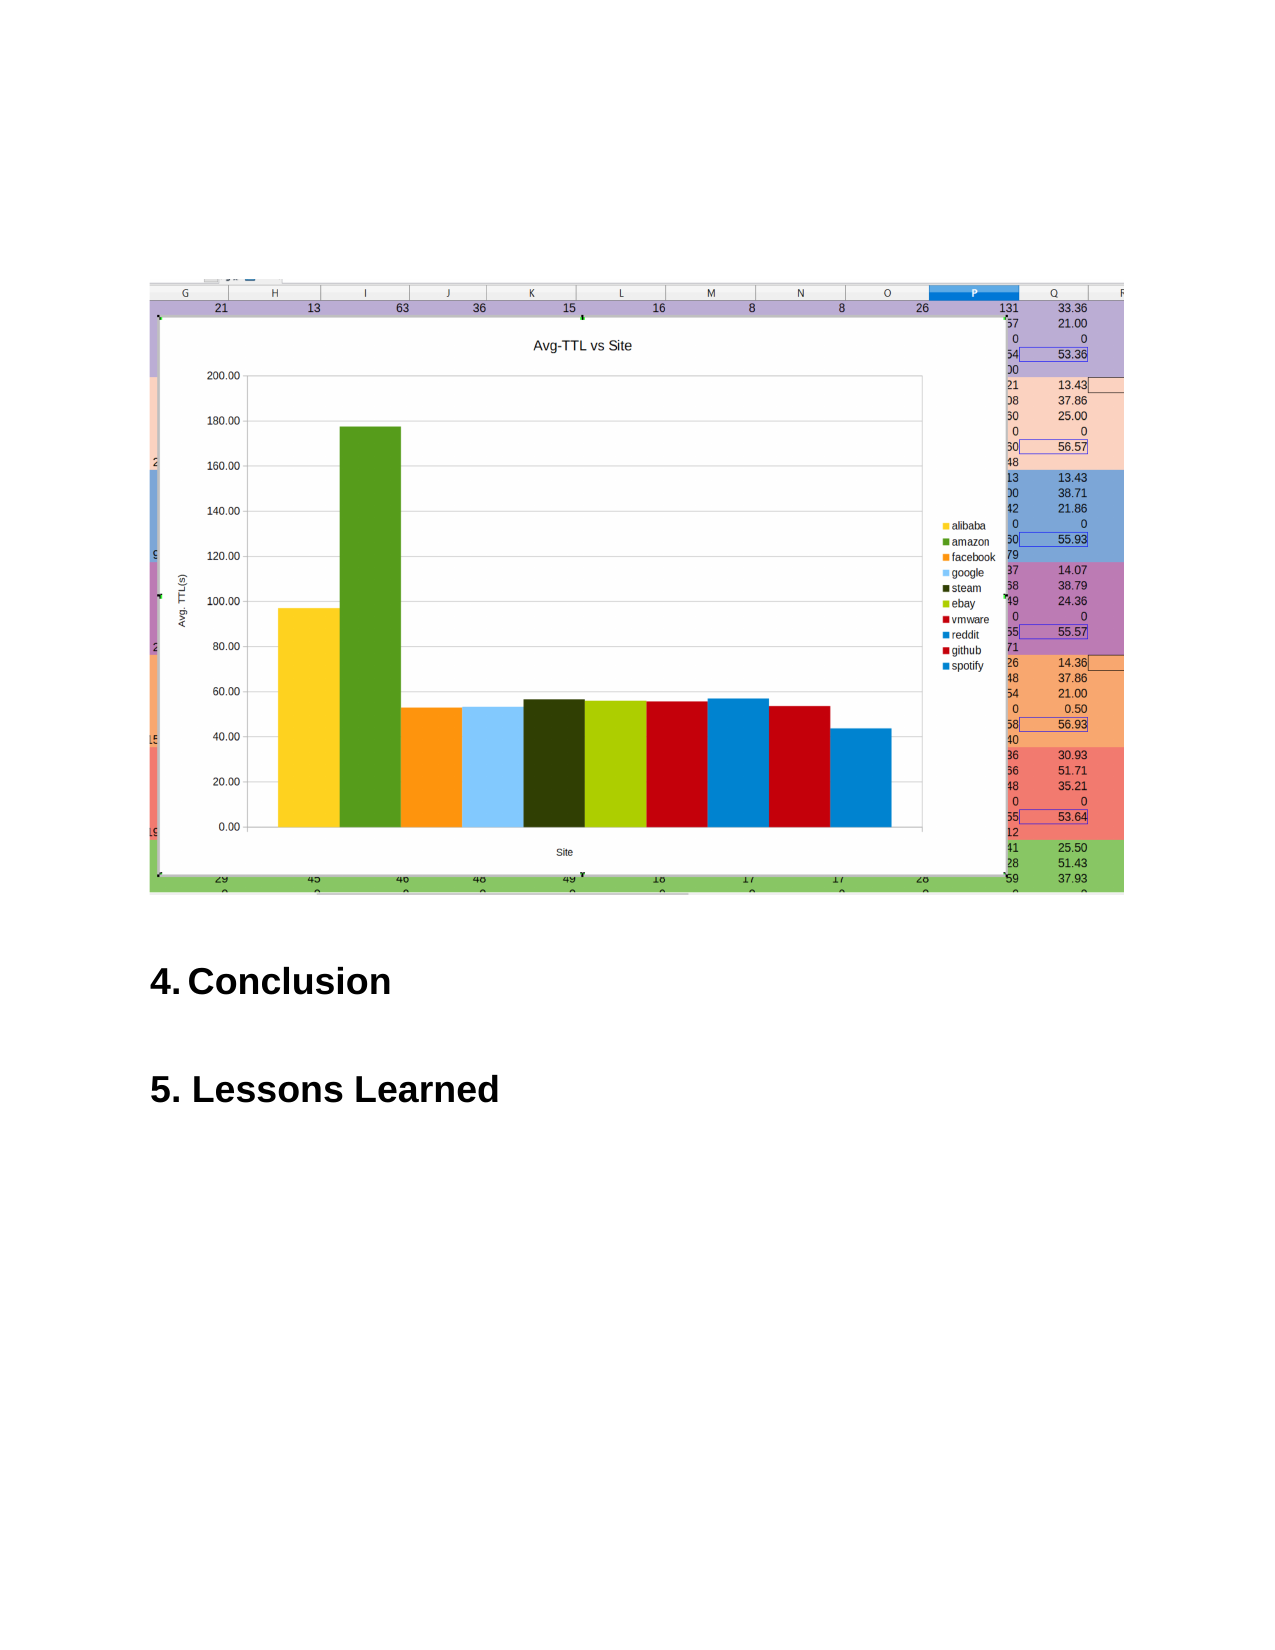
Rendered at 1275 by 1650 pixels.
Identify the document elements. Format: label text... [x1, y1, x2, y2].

text 5. Lessons Learned [150, 1067, 1125, 1110]
list Conclusion [150, 959, 1125, 1002]
picture [149, 279, 431, 895]
